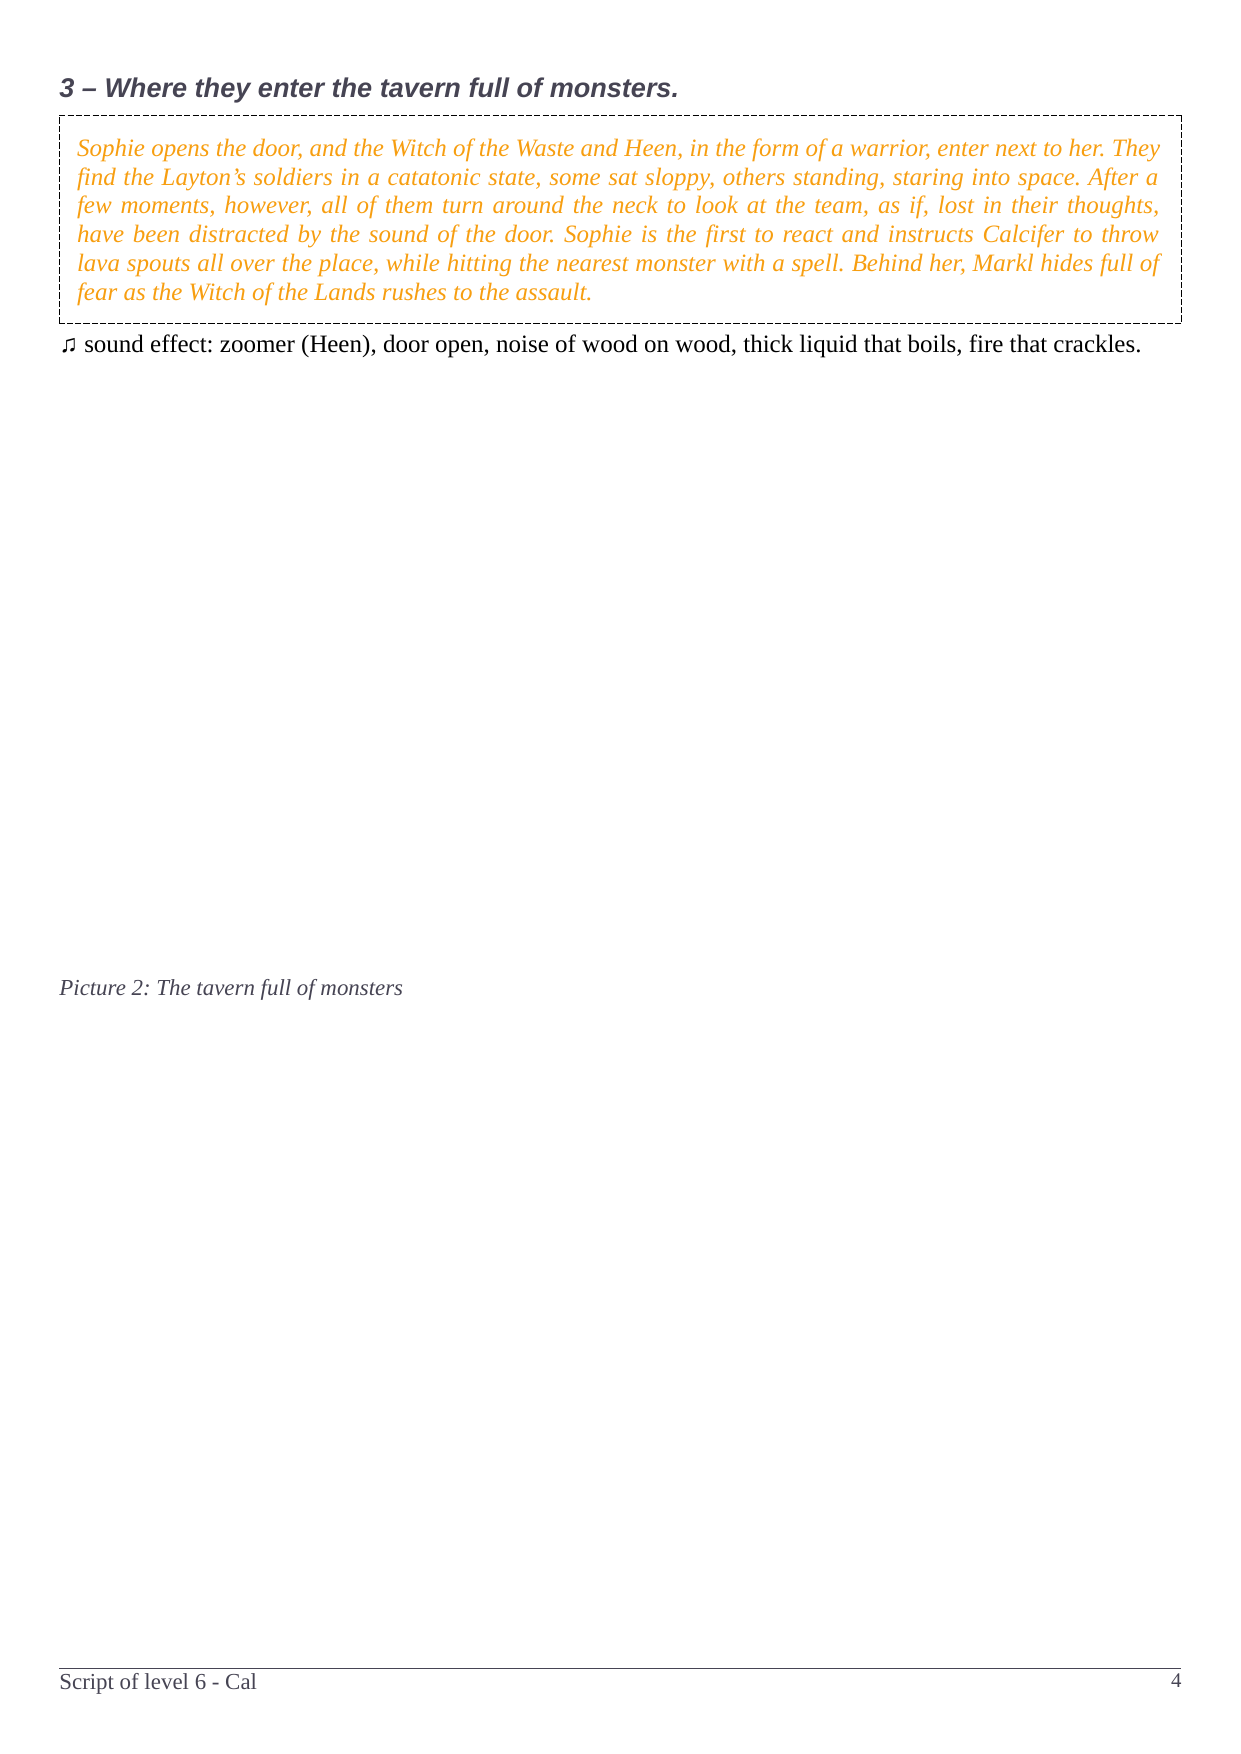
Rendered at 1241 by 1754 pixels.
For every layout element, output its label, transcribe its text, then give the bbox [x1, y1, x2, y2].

subtitle 3 – Where they enter the tavern full of monsters. [59, 72, 1181, 103]
text Picture 2: The tavern full of monsters [59, 377, 1181, 1000]
text ♫ sound effect: zoomer (Heen), door open, noise of wood on wood, thick liquid that boils, fire that crackles. [59, 329, 1181, 358]
text Sophie opens the door, and the Witch of the Waste and Heen, in the form of a warrior, enter next to her. They find the Layton’s soldiers in a catatonic state, some sat sloppy, others standing, staring into space. After a few moments, however, all of them turn around the neck to look at the team, as if, lost in their thoughts, have been distracted by the sound of the door. Sophie is the first to react and instructs Calcifer to throw lava spouts all over the place, while hitting the nearest monster with a spell. Behind her, Markl hides full of fear as the Witch of the Lands rushes to the assault. [59, 115, 1181, 323]
